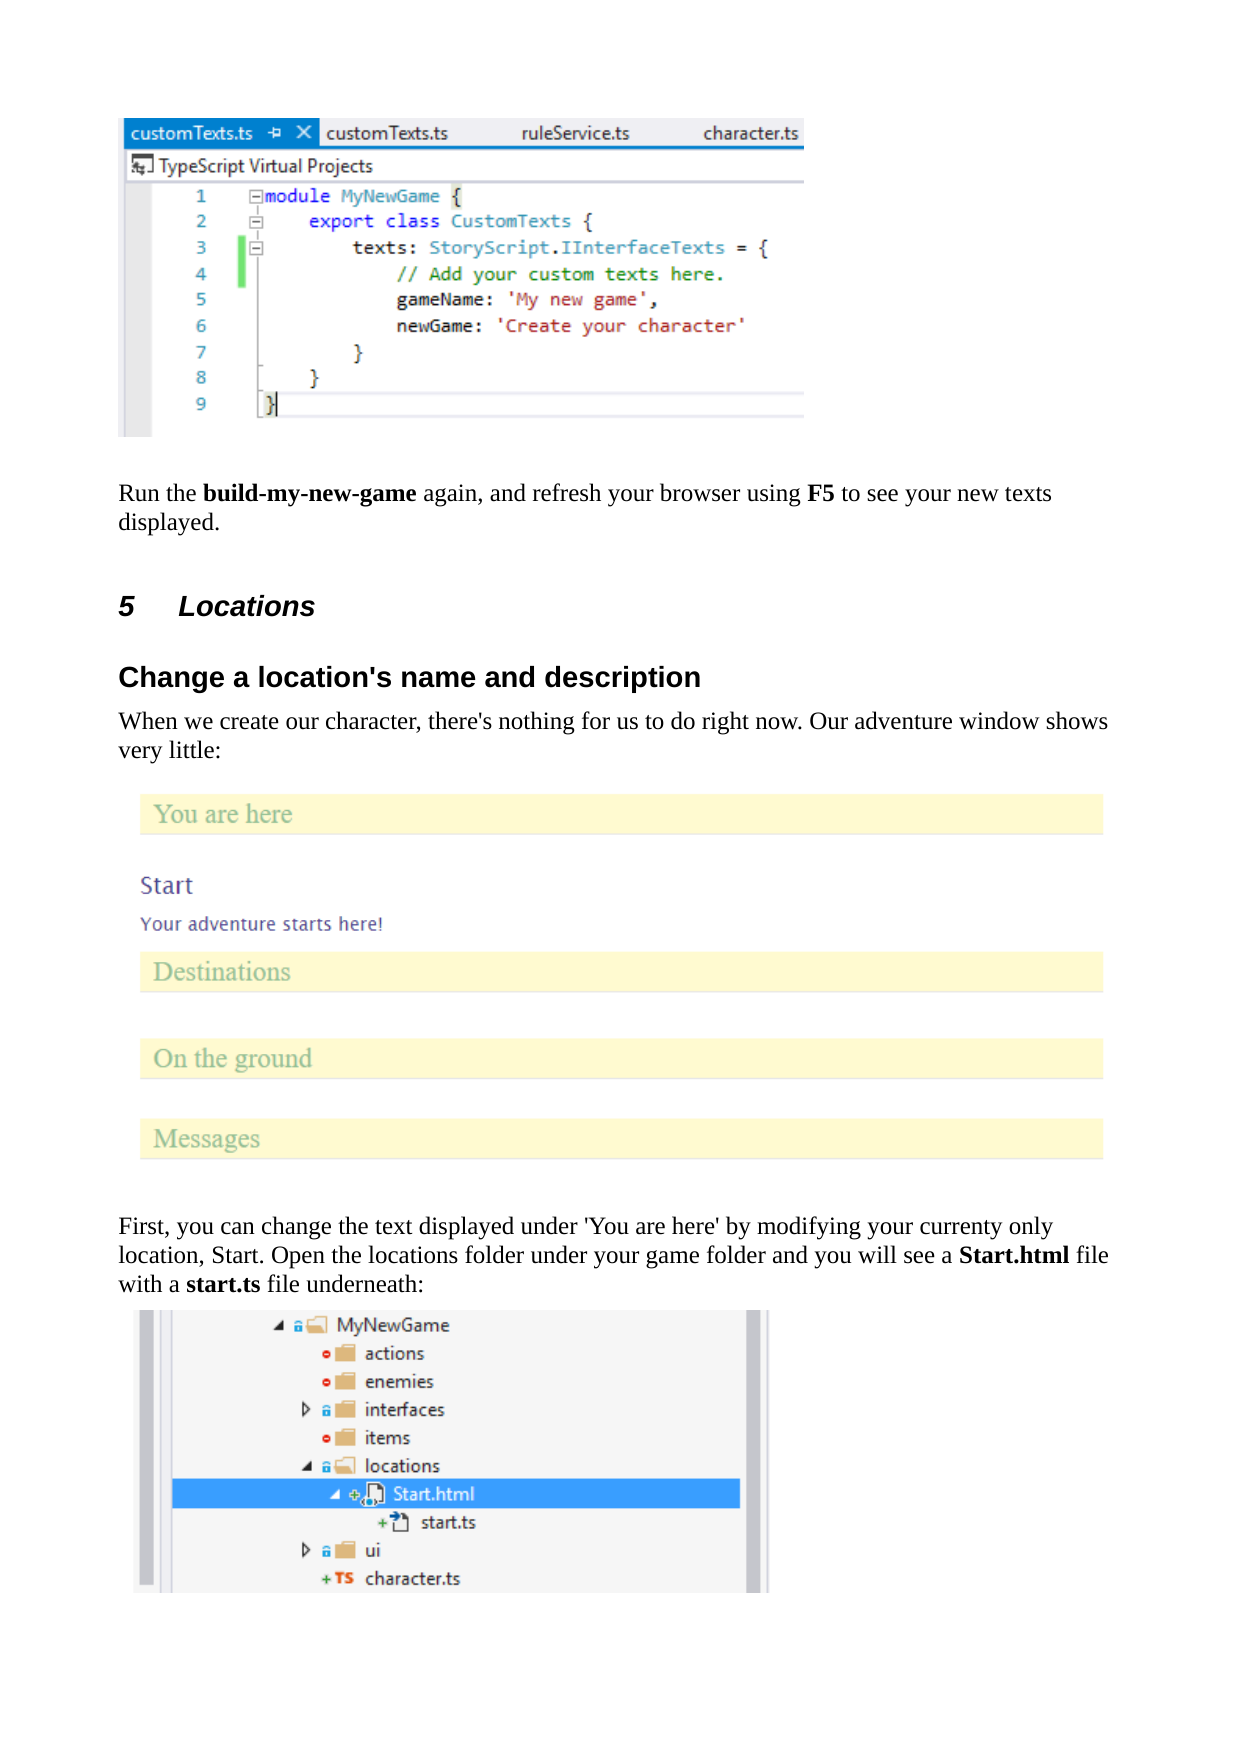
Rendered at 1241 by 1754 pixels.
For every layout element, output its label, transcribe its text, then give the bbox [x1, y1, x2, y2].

text First, you can change the text displayed under 'You are here' by modifying your currenty only location, Start. Open the locations folder under your game folder and you will see a Start.html file with a start.ts file underneath: [118, 1212, 1122, 1298]
text When we create our character, there's nothing for us to do right now. Our adventure window shows very little: [118, 706, 1122, 764]
picture [118, 786, 1123, 1212]
text [118, 776, 1122, 786]
picture [118, 118, 804, 437]
subtitle Locations [118, 589, 1122, 623]
picture [118, 1310, 770, 1593]
text Run the build-my-new-game again, and refresh your browser using F5 to see your new texts displayed. [118, 478, 1122, 536]
subtitle Change a location's name and description [118, 660, 1122, 694]
